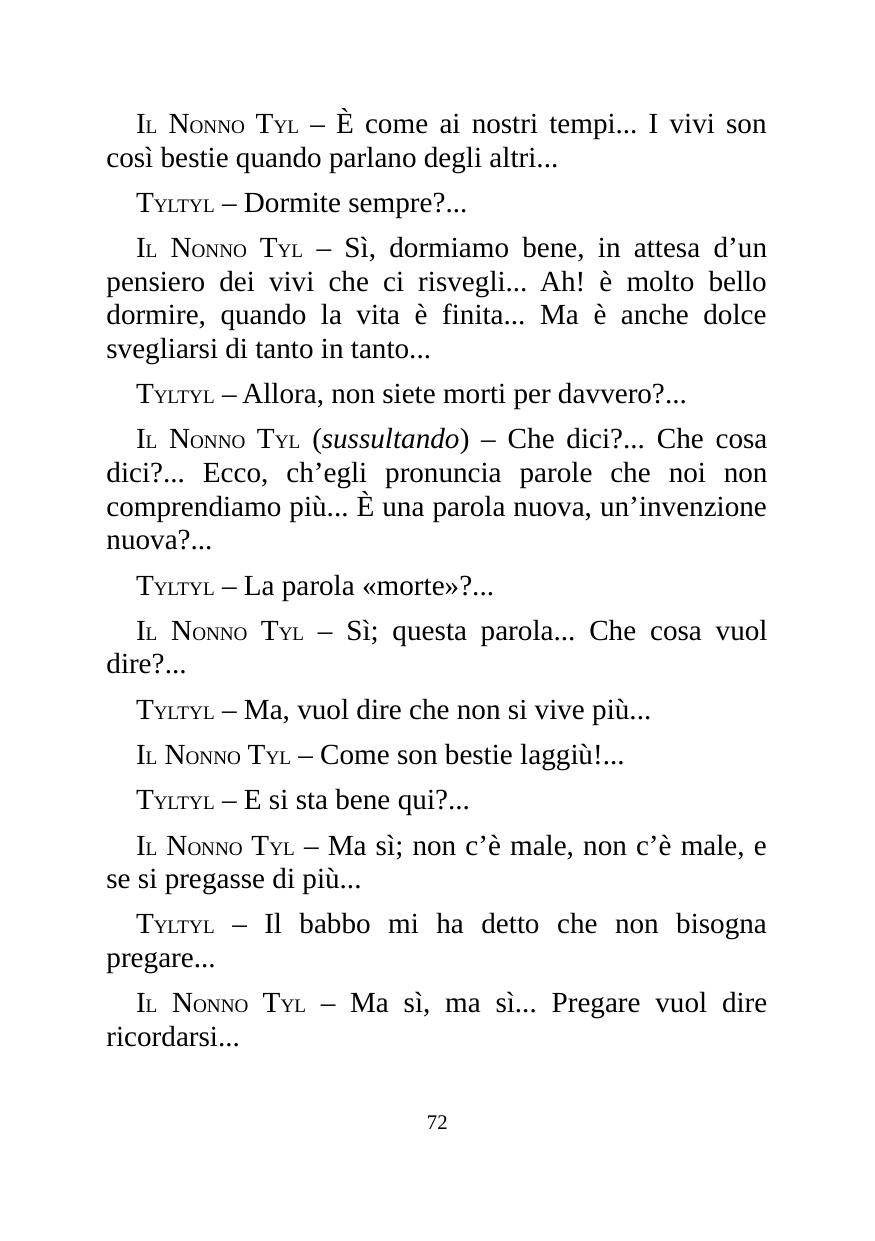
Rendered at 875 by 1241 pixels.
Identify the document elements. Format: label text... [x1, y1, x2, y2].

text Il Nonno Tyl – Ma sì, ma sì... Pregare vuol dire ricordarsi... [106, 985, 768, 1052]
text Tyltyl – Allora, non siete morti per davvero?... [106, 376, 768, 410]
text Tyltyl – Dormite sempre?... [106, 185, 768, 219]
text Il Nonno Tyl – Ma sì; non c’è male, non c’è male, e se si pregasse di più... [106, 828, 768, 895]
text Il Nonno Tyl – È come ai nostri tempi... I vivi son così bestie quando parlano degli altri... [106, 106, 768, 173]
text Il Nonno Tyl – Sì; questa parola... Che cosa vuol dire?... [106, 613, 768, 680]
text Il Nonno Tyl – Sì, dormiamo bene, in attesa d’un pensiero dei vivi che ci risvegli... Ah! è molto bello dormire, quando la vita è finita... Ma è anche dolce svegliarsi di tanto in tanto... [106, 230, 768, 364]
text Tyltyl – Ma, vuol dire che non si vive più... [106, 692, 768, 725]
text Tyltyl – La parola «morte»?... [106, 568, 768, 601]
text Il Nonno Tyl – Come son bestie laggiù!... [106, 737, 768, 771]
text Il Nonno Tyl (sussultando) – Che dici?... Che cosa dici?... Ecco, ch’egli pronuncia parole che noi non comprendiamo più... È una parola nuova, un’invenzione nuova?... [106, 422, 768, 556]
text Tyltyl – Il babbo mi ha detto che non bisogna pregare... [106, 907, 768, 974]
text Tyltyl – E si sta bene qui?... [106, 782, 768, 816]
